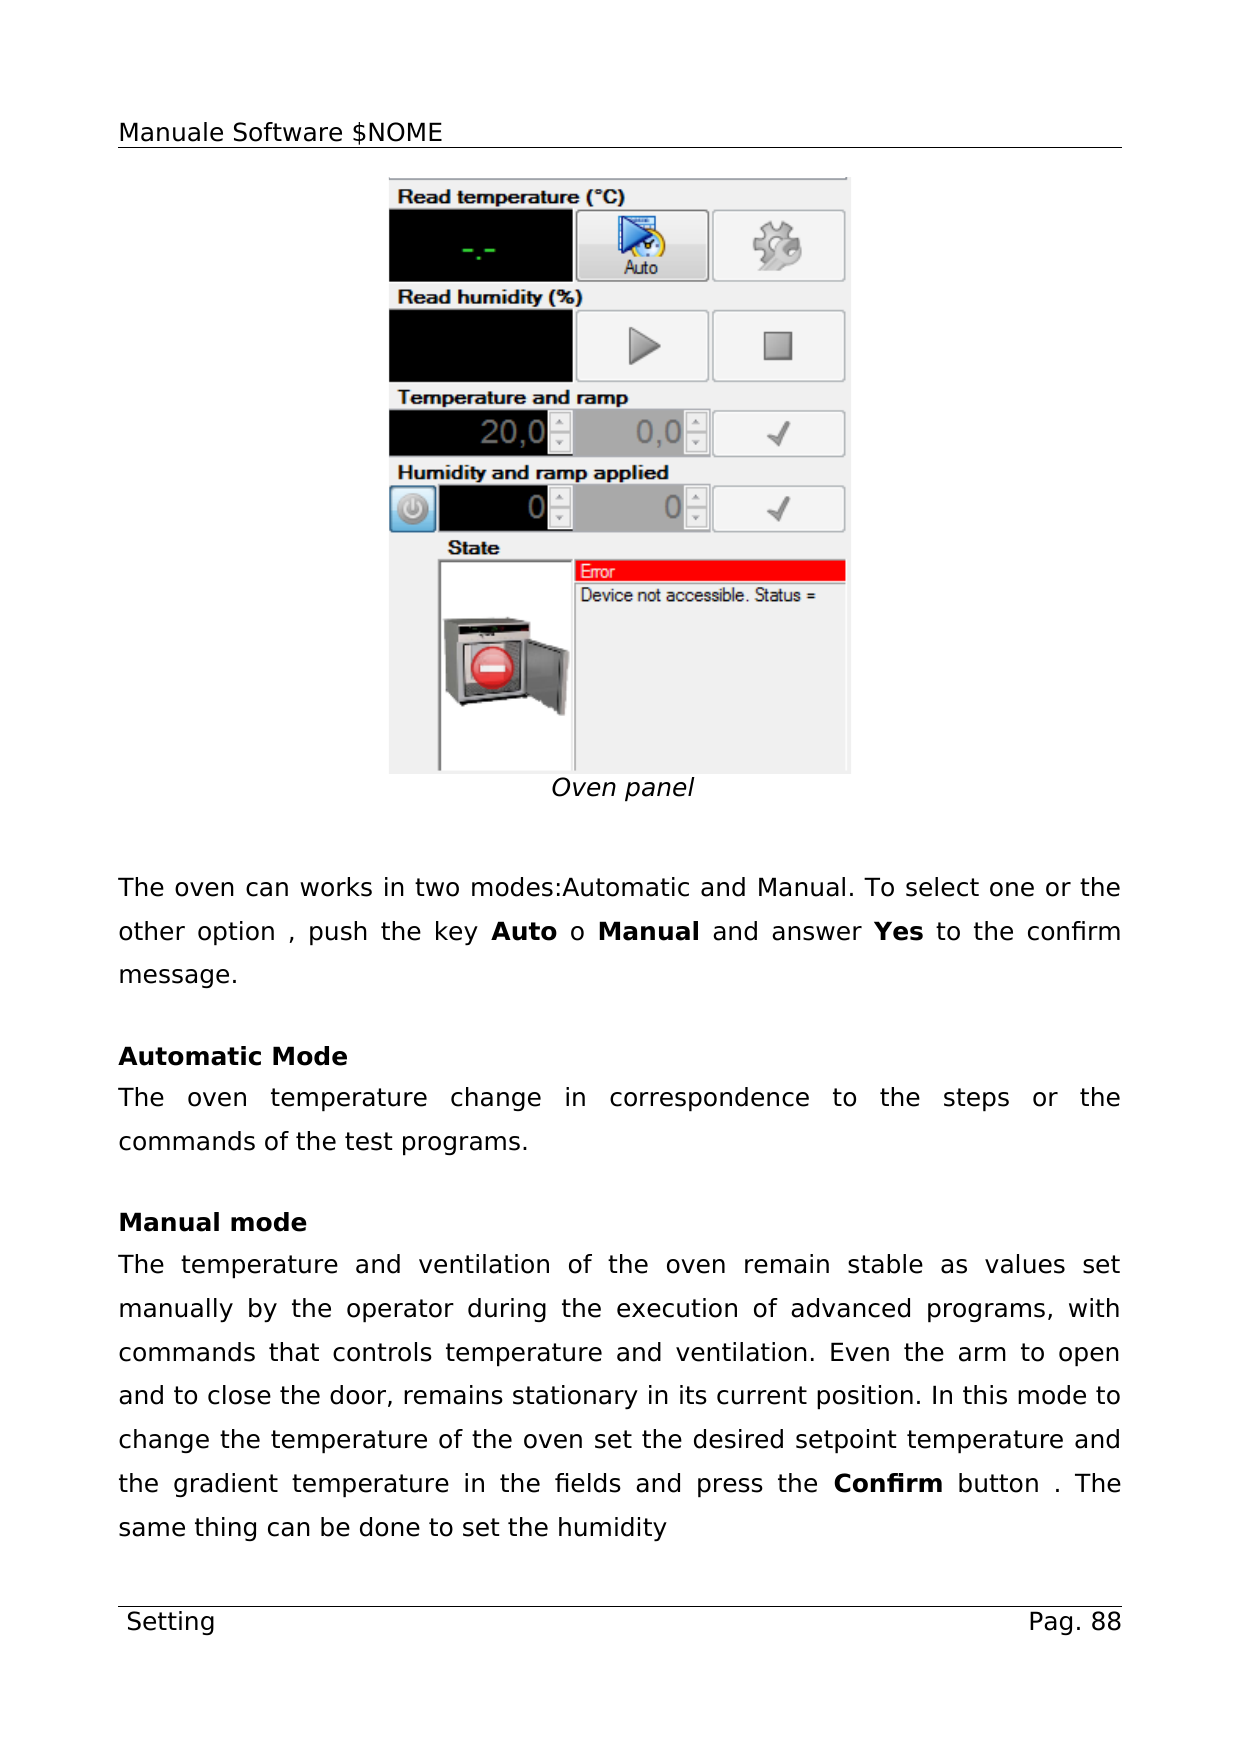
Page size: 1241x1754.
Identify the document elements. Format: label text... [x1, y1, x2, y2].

text Oven panel [389, 774, 851, 802]
text The oven can works in two modes:Automatic and Manual. To select one or the other option , push the key Auto o Manual and answer Yes to the confirm message. [118, 873, 1122, 990]
text The temperature and ventilation of the oven remain stable as values set manually by the operator during the execution of advanced programs, with commands that controls temperature and ventilation. Even the arm to open and to close the door, remains stationary in its current position. In this mode to change the temperature of the oven set the desired setpoint temperature and the gradient temperature in the fields and press the Confirm button . The same thing can be done to set the humidity [118, 1250, 1122, 1542]
text The oven temperature change in correspondence to the steps or the commands of the test programs. [118, 1083, 1122, 1156]
picture [388, 177, 852, 774]
subtitle Manual mode [118, 1208, 1122, 1238]
subtitle Automatic Mode [118, 1042, 1122, 1071]
